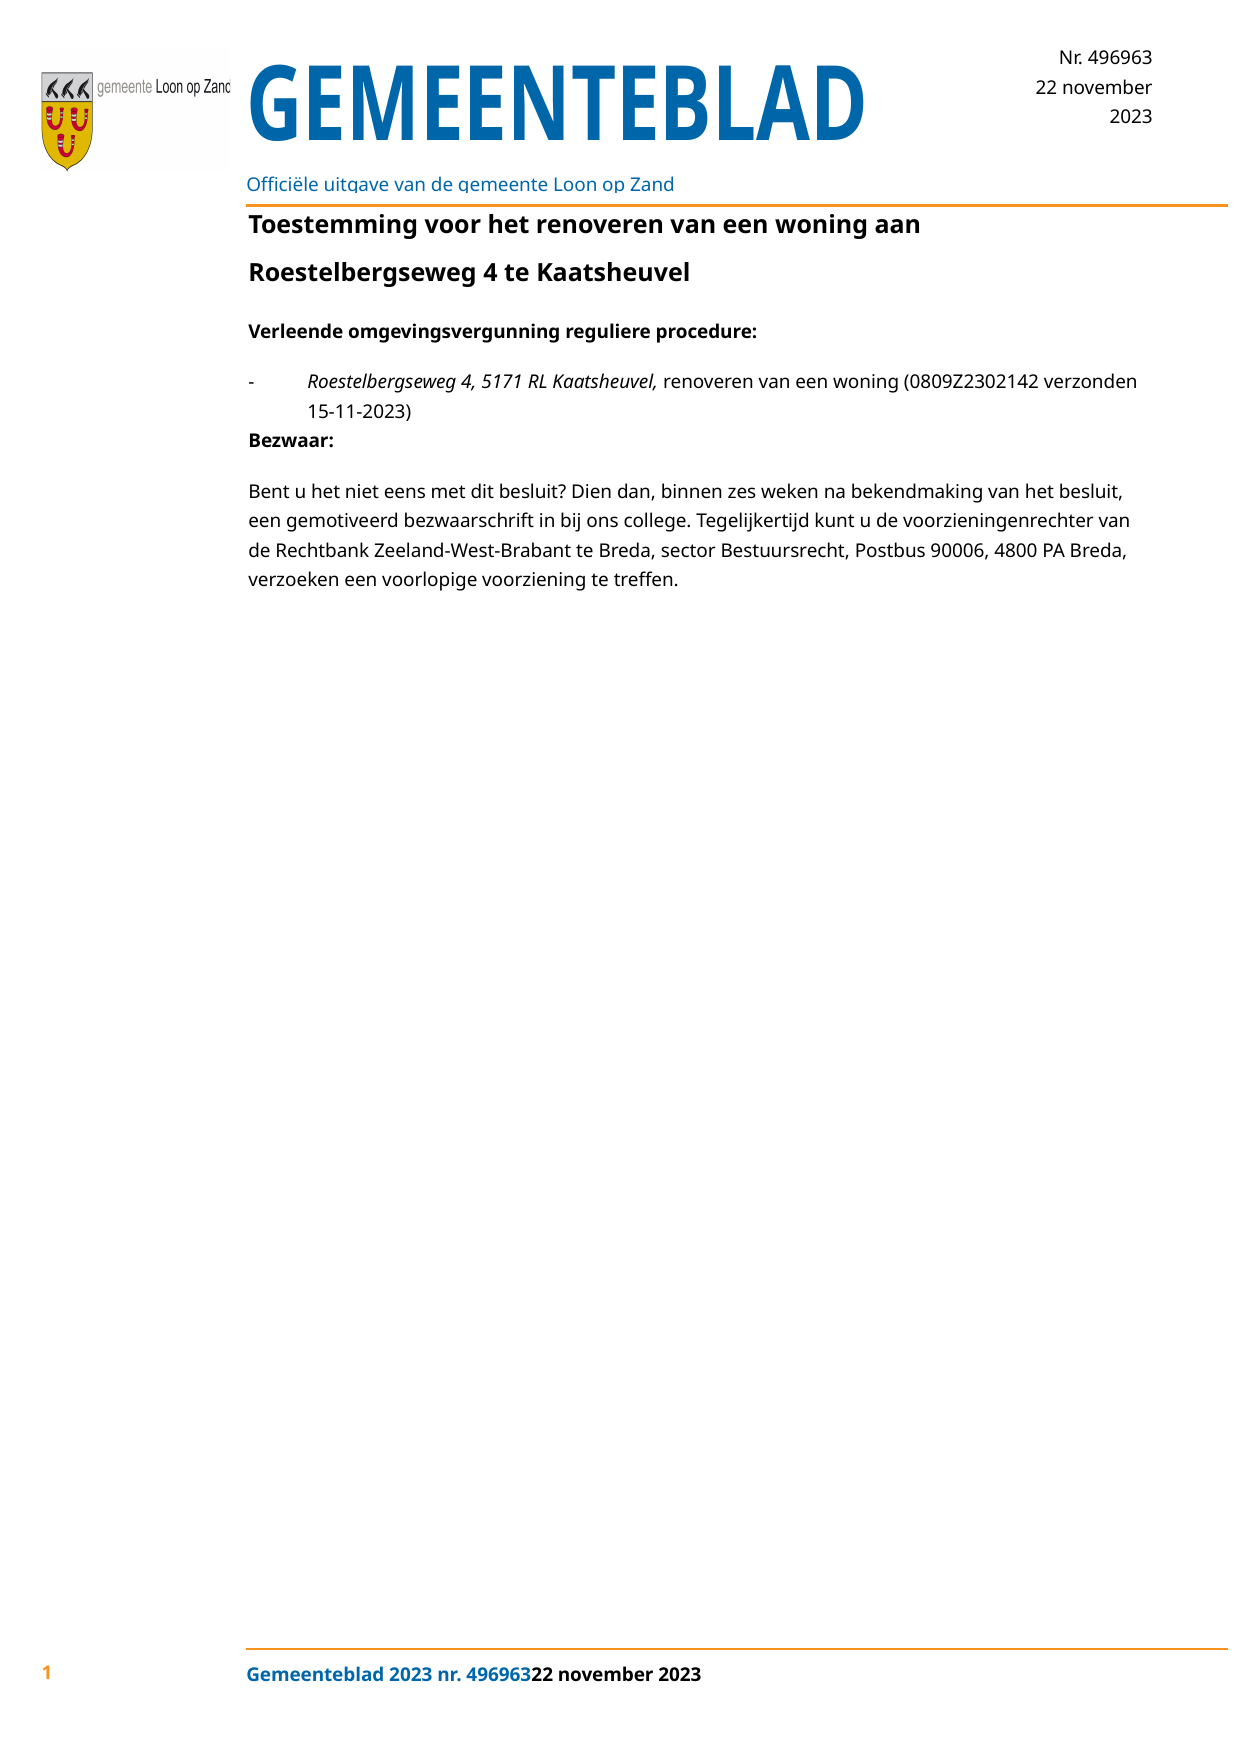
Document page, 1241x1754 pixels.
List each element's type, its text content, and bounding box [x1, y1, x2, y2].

text Verleende omgevingsvergunning reguliere procedure: [248, 318, 1152, 344]
text Bezwaar: [248, 427, 1152, 453]
list Roestelbergseweg 4, 5171 RL Kaatsheuvel, renoveren van een woning (0809Z2302142 verzonden 15-11-2023) [248, 368, 1152, 424]
text Toestemming voor het renoveren van een woning aan Roestelbergseweg 4 te Kaatsheuvel [248, 207, 1152, 288]
text Bent u het niet eens met dit besluit? Dien dan, binnen zes weken na bekendmaking van het besluit, een gemotiveerd bezwaarschrift in bij ons college. Tegelijkertijd kunt u de voorzieningenrechter van de Rechtbank Zeeland-West-Brabant te Breda, sector Bestuursrecht, Postbus 90006, 4800 PA Breda, verzoeken een voorlopige voorziening te treffen. [248, 478, 1152, 592]
picture [41, 47, 231, 172]
